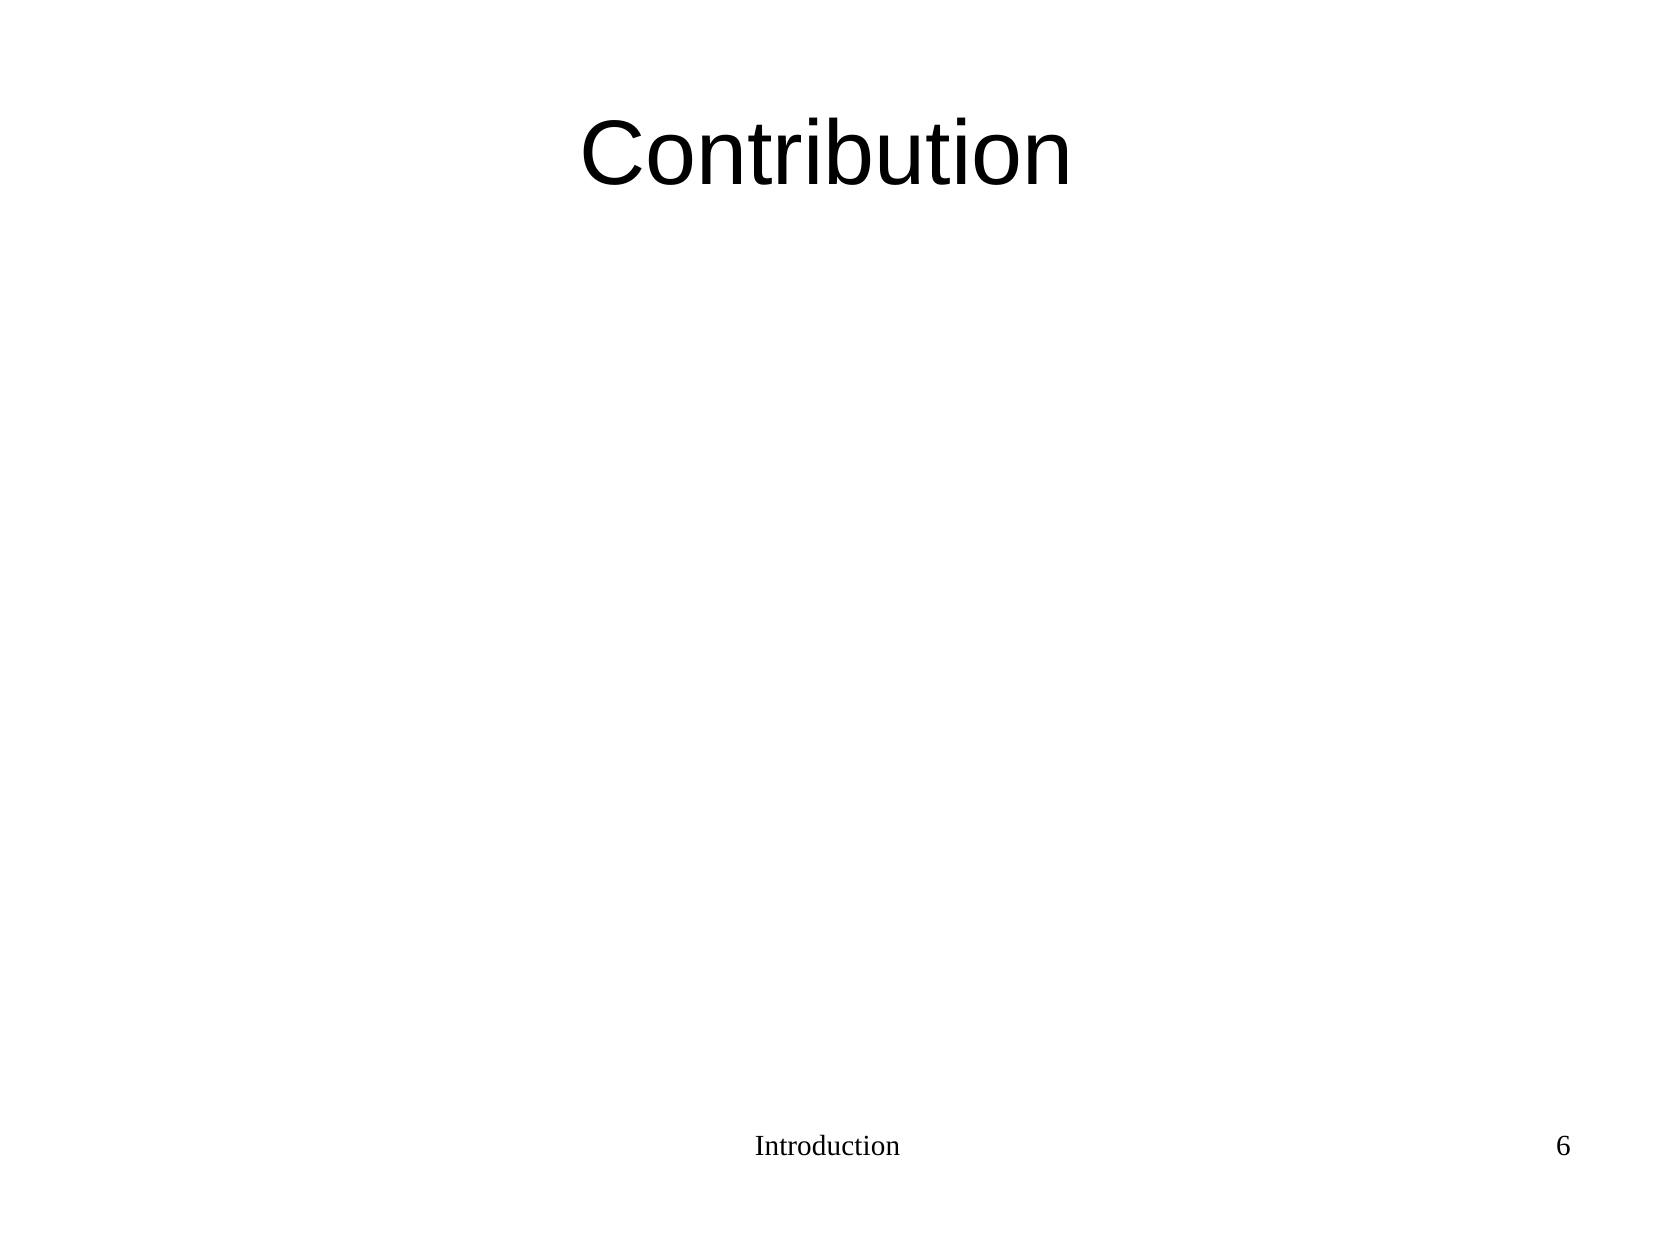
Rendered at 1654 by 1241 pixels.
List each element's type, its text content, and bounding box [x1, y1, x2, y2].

title Contribution [82, 49, 1571, 257]
